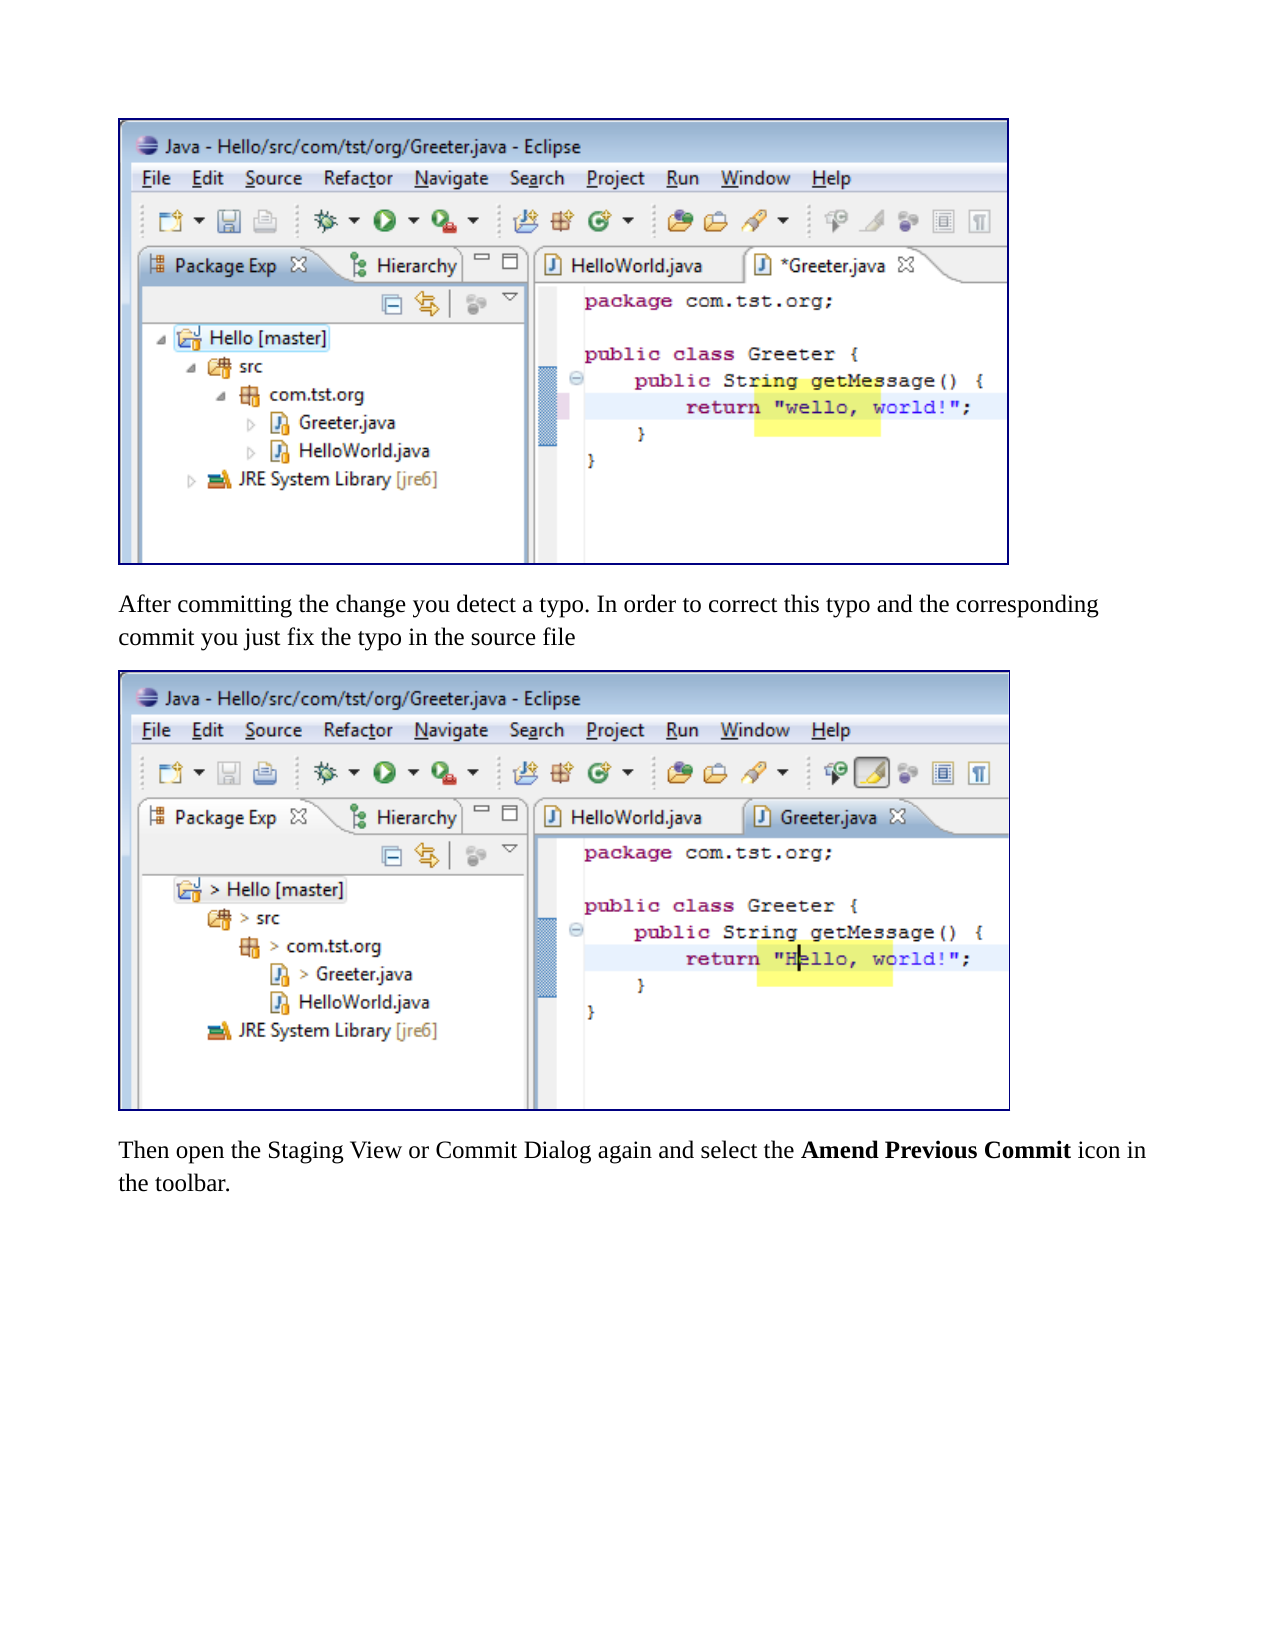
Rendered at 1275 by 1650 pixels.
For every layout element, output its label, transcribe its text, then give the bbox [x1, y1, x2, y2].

picture [120, 672, 1009, 1109]
text Then open the Staging View or Commit Dialog again and select the Amend Previous Commit icon in the toolbar. [118, 1135, 1157, 1197]
text After committing the change you detect a typo. In order to correct this typo and the corresponding commit you just fix the typo in the source file [118, 589, 1157, 651]
picture [120, 120, 1007, 563]
